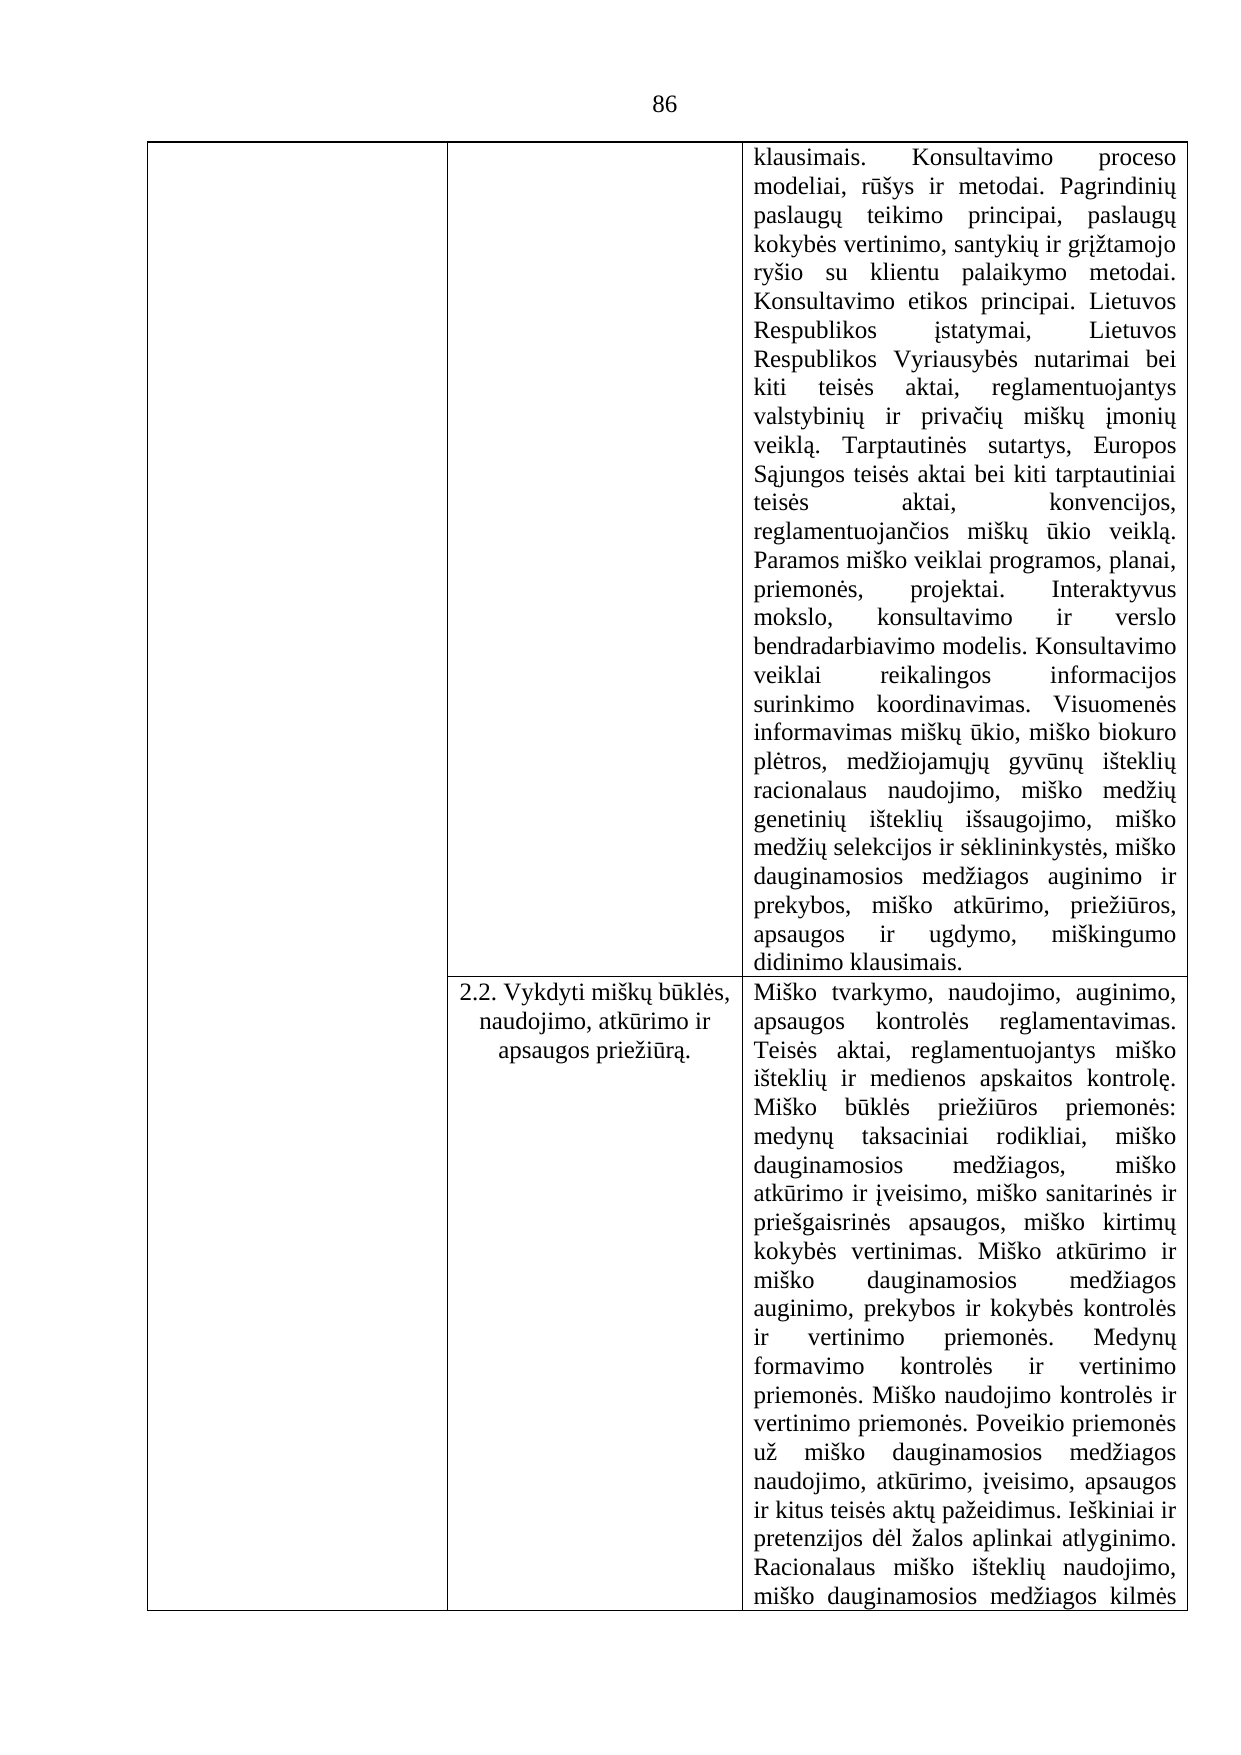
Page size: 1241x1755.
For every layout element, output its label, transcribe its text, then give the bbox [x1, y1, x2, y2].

table_cell klausimais. Konsultavimo proceso modeliai, rūšys ir metodai. Pagrindinių paslaugų teikimo principai, paslaugų kokybės vertinimo, santykių ir grįžtamojo ryšio su klientu palaikymo metodai. Konsultavimo etikos principai. Lietuvos Respublikos įstatymai, Lietuvos Respublikos Vyriausybės nutarimai bei kiti teisės aktai, reglamentuojantys valstybinių ir privačių miškų įmonių veiklą. Tarptautinės sutartys, Europos Sąjungos teisės aktai bei kiti tarptautiniai teisės aktai, konvencijos, reglamentuojančios miškų ūkio veiklą. Paramos miško veiklai programos, planai, priemonės, projektai. Interaktyvus mokslo, konsultavimo ir verslo bendradarbiavimo modelis. Konsultavimo veiklai reikalingos informacijos surinkimo koordinavimas. Visuomenės informavimas miškų ūkio, miško biokuro plėtros, medžiojamųjų gyvūnų išteklių racionalaus naudojimo, miško medžių genetinių išteklių išsaugojimo, miško medžių selekcijos ir sėklininkystės, miško dauginamosios medžiagos auginimo ir prekybos, miško atkūrimo, priežiūros, apsaugos ir ugdymo, miškingumo didinimo klausimais. [743, 143, 1187, 976]
table_cell 2.2. Vykdyti miškų būklės, naudojimo, atkūrimo ir apsaugos priežiūrą. [448, 977, 742, 1610]
table_cell [448, 143, 742, 976]
table_cell [148, 143, 447, 1610]
table_cell Miško tvarkymo, naudojimo, auginimo, apsaugos kontrolės reglamentavimas. Teisės aktai, reglamentuojantys miško išteklių ir medienos apskaitos kontrolę. Miško būklės priežiūros priemonės: medynų taksaciniai rodikliai, miško dauginamosios medžiagos, miško atkūrimo ir įveisimo, miško sanitarinės ir priešgaisrinės apsaugos, miško kirtimų kokybės vertinimas. Miško atkūrimo ir miško dauginamosios medžiagos auginimo, prekybos ir kokybės kontrolės ir vertinimo priemonės. Medynų formavimo kontrolės ir vertinimo priemonės. Miško naudojimo kontrolės ir vertinimo priemonės. Poveikio priemonės už miško dauginamosios medžiagos naudojimo, atkūrimo, įveisimo, apsaugos ir kitus teisės aktų pažeidimus. Ieškiniai ir pretenzijos dėl žalos aplinkai atlyginimo. Racionalaus miško išteklių naudojimo, miško dauginamosios medžiagos kilmės [743, 977, 1187, 1610]
